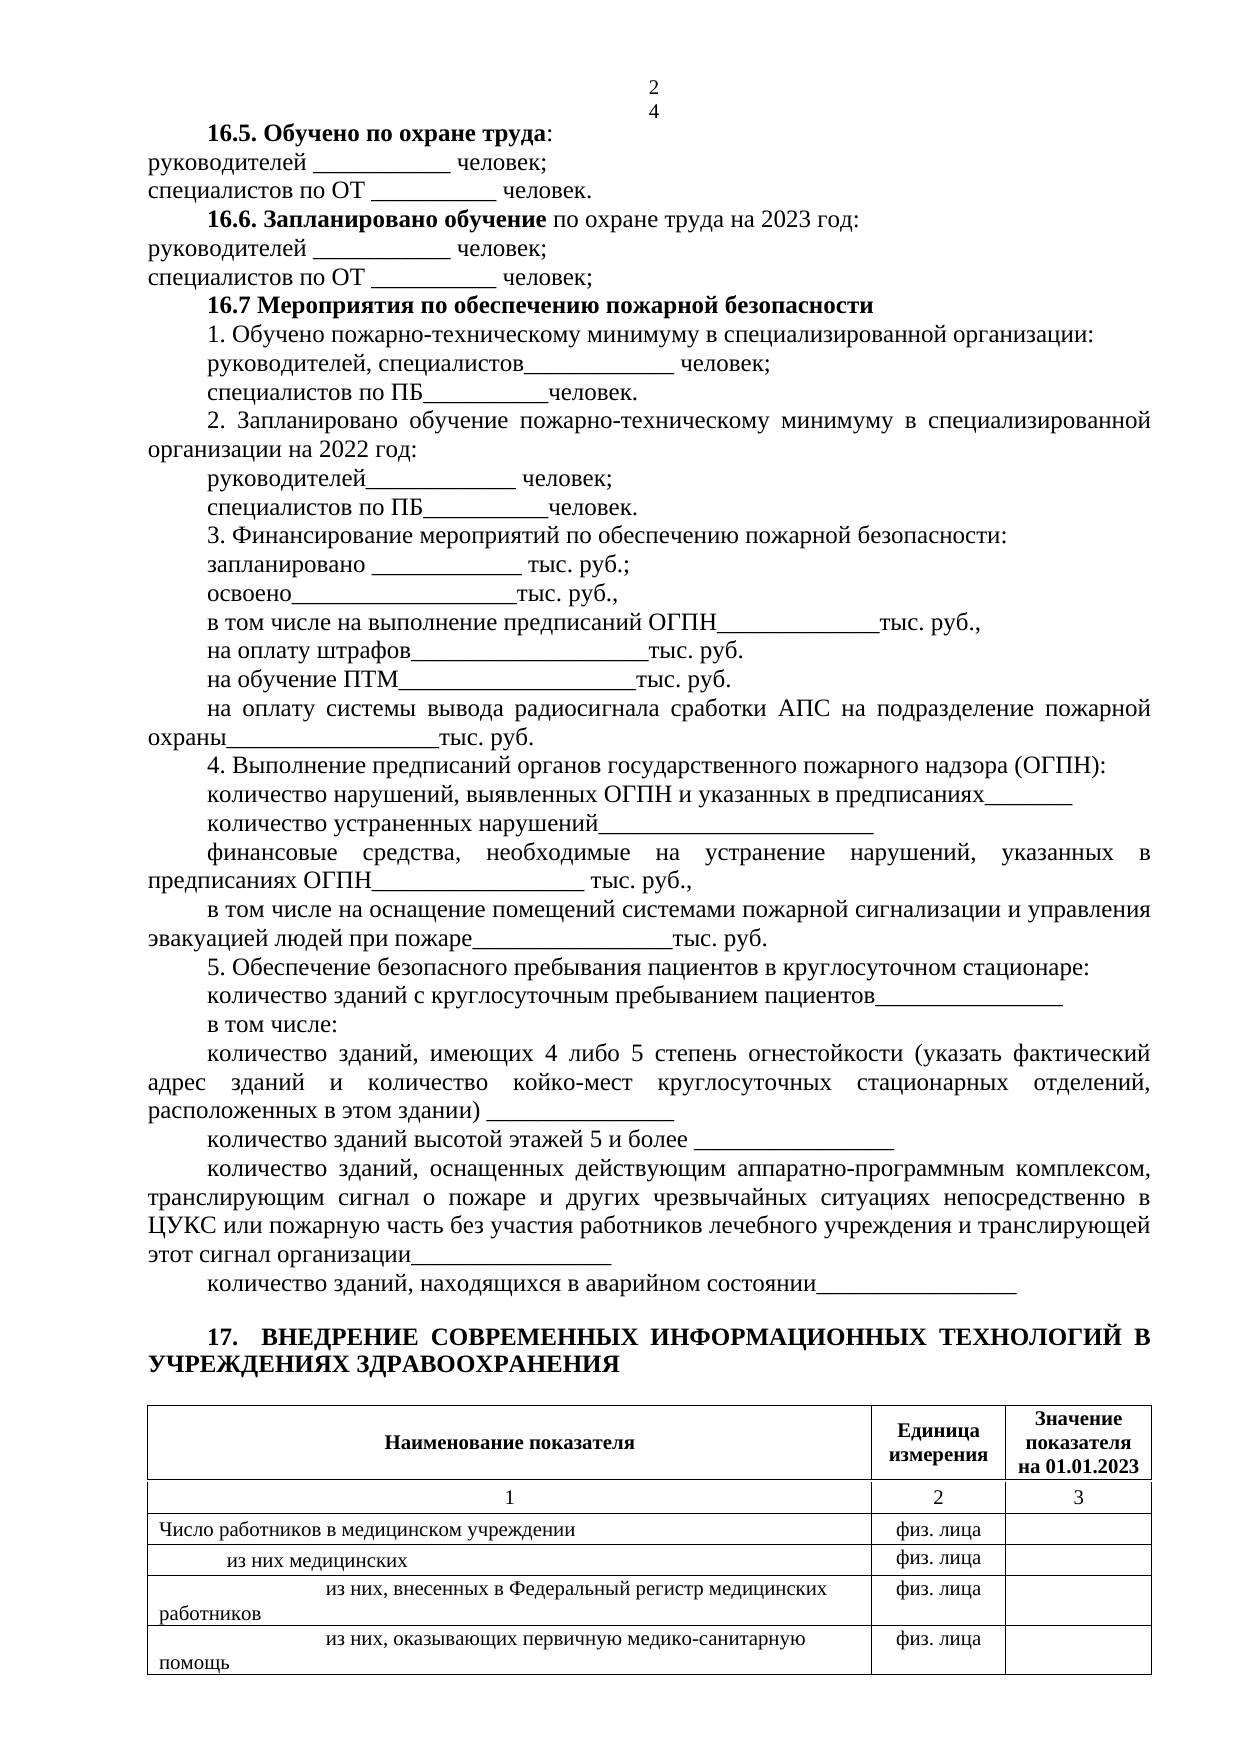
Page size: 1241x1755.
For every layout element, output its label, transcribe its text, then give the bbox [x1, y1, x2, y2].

text 16.5. Обучено по охране труда: [148, 118, 1152, 147]
text 3. Финансирование мероприятий по обеспечению пожарной безопасности: [148, 521, 1152, 549]
text запланировано ____________ тыс. руб.; [148, 549, 1152, 578]
text количество зданий высотой этажей 5 и более ________________ [148, 1124, 1152, 1153]
text руководителей ___________ человек; [148, 147, 1152, 176]
text освоено__________________тыс. руб., [148, 578, 1152, 607]
text 1. Обучено пожарно-техническому минимуму в специализированной организации: [148, 319, 1152, 348]
text количество нарушений, выявленных ОГПН и указанных в предписаниях_______ [148, 779, 1152, 808]
text количество зданий, находящихся в аварийном состоянии________________ [148, 1268, 1152, 1297]
table_header Значение показателя на 01.01.2023 [1006, 1406, 1151, 1478]
table_cell Число работников в медицинском учреждении [148, 1514, 871, 1544]
text 16.6. Запланировано обучение по охране труда на 2023 год: [148, 204, 1152, 233]
table_cell из них, внесенных в Федеральный регистр медицинских работников [148, 1576, 871, 1624]
table_cell [1006, 1545, 1151, 1575]
table_cell из них, оказывающих первичную медико-санитарную помощь [148, 1626, 871, 1674]
text руководителей____________ человек; [148, 463, 1152, 492]
table_header Наименование показателя [148, 1406, 871, 1478]
text 2. Запланировано обучение пожарно-техническому минимуму в специализированной организации на 2022 год: [148, 406, 1152, 463]
table_cell физ. лица [872, 1626, 1005, 1674]
table_cell физ. лица [872, 1545, 1005, 1575]
text 4. Выполнение предписаний органов государственного пожарного надзора (ОГПН): [148, 751, 1152, 779]
text количество устраненных нарушений______________________ [148, 808, 1152, 837]
table_cell из них медицинских [148, 1545, 871, 1575]
table_header 3 [1006, 1482, 1151, 1513]
text количество зданий, оснащенных действующим аппаратно-программным комплексом, транслирующим сигнал о пожаре и других чрезвычайных ситуациях непосредственно в ЦУКС или пожарную часть без участия работников лечебного учреждения и транслирующей этот сигнал организации________________ [148, 1153, 1152, 1268]
text количество зданий с круглосуточным пребыванием пациентов_______________ [148, 981, 1152, 1009]
table_cell [1006, 1576, 1151, 1624]
text в том числе: [148, 1009, 1152, 1038]
table_cell физ. лица [872, 1576, 1005, 1624]
text специалистов по ОТ __________ человек. [148, 176, 1152, 204]
table_cell физ. лица [872, 1514, 1005, 1544]
table_header 2 [872, 1482, 1005, 1513]
table_cell [1006, 1514, 1151, 1544]
table_header 1 [148, 1482, 871, 1513]
text в том числе на выполнение предписаний ОГПН_____________тыс. руб., [148, 607, 1152, 636]
text финансовые средства, необходимые на устранение нарушений, указанных в предписаниях ОГПН_________________ тыс. руб., [148, 837, 1152, 894]
text специалистов по ПБ__________человек. [148, 377, 1152, 406]
text специалистов по ОТ __________ человек; [148, 262, 1152, 291]
text 17. ВНЕДРЕНИЕ СОВРЕМЕННЫХ ИНФОРМАЦИОННЫХ ТЕХНОЛОГИЙ В УЧРЕЖДЕНИЯХ ЗДРАВООХРАНЕНИЯ [148, 1324, 1152, 1378]
table_cell [1006, 1626, 1151, 1674]
text на обучение ПТМ___________________тыс. руб. [148, 664, 1152, 693]
text руководителей, специалистов____________ человек; [148, 348, 1152, 377]
table_header Единица измерения [872, 1406, 1005, 1478]
text в том числе на оснащение помещений системами пожарной сигнализации и управления эвакуацией людей при пожаре________________тыс. руб. [148, 894, 1152, 952]
text 5. Обеспечение безопасного пребывания пациентов в круглосуточном стационаре: [148, 952, 1152, 981]
text специалистов по ПБ__________человек. [148, 492, 1152, 521]
text на оплату системы вывода радиосигнала сработки АПС на подразделение пожарной охраны_________________тыс. руб. [148, 693, 1152, 751]
text руководителей ___________ человек; [148, 233, 1152, 262]
text количество зданий, имеющих 4 либо 5 степень огнестойкости (указать фактический адрес зданий и количество койко-мест круглосуточных стационарных отделений, расположенных в этом здании) _______________ [148, 1038, 1152, 1124]
text 16.7 Мероприятия по обеспечению пожарной безопасности [148, 291, 1152, 319]
text на оплату штрафов___________________тыс. руб. [148, 636, 1152, 664]
